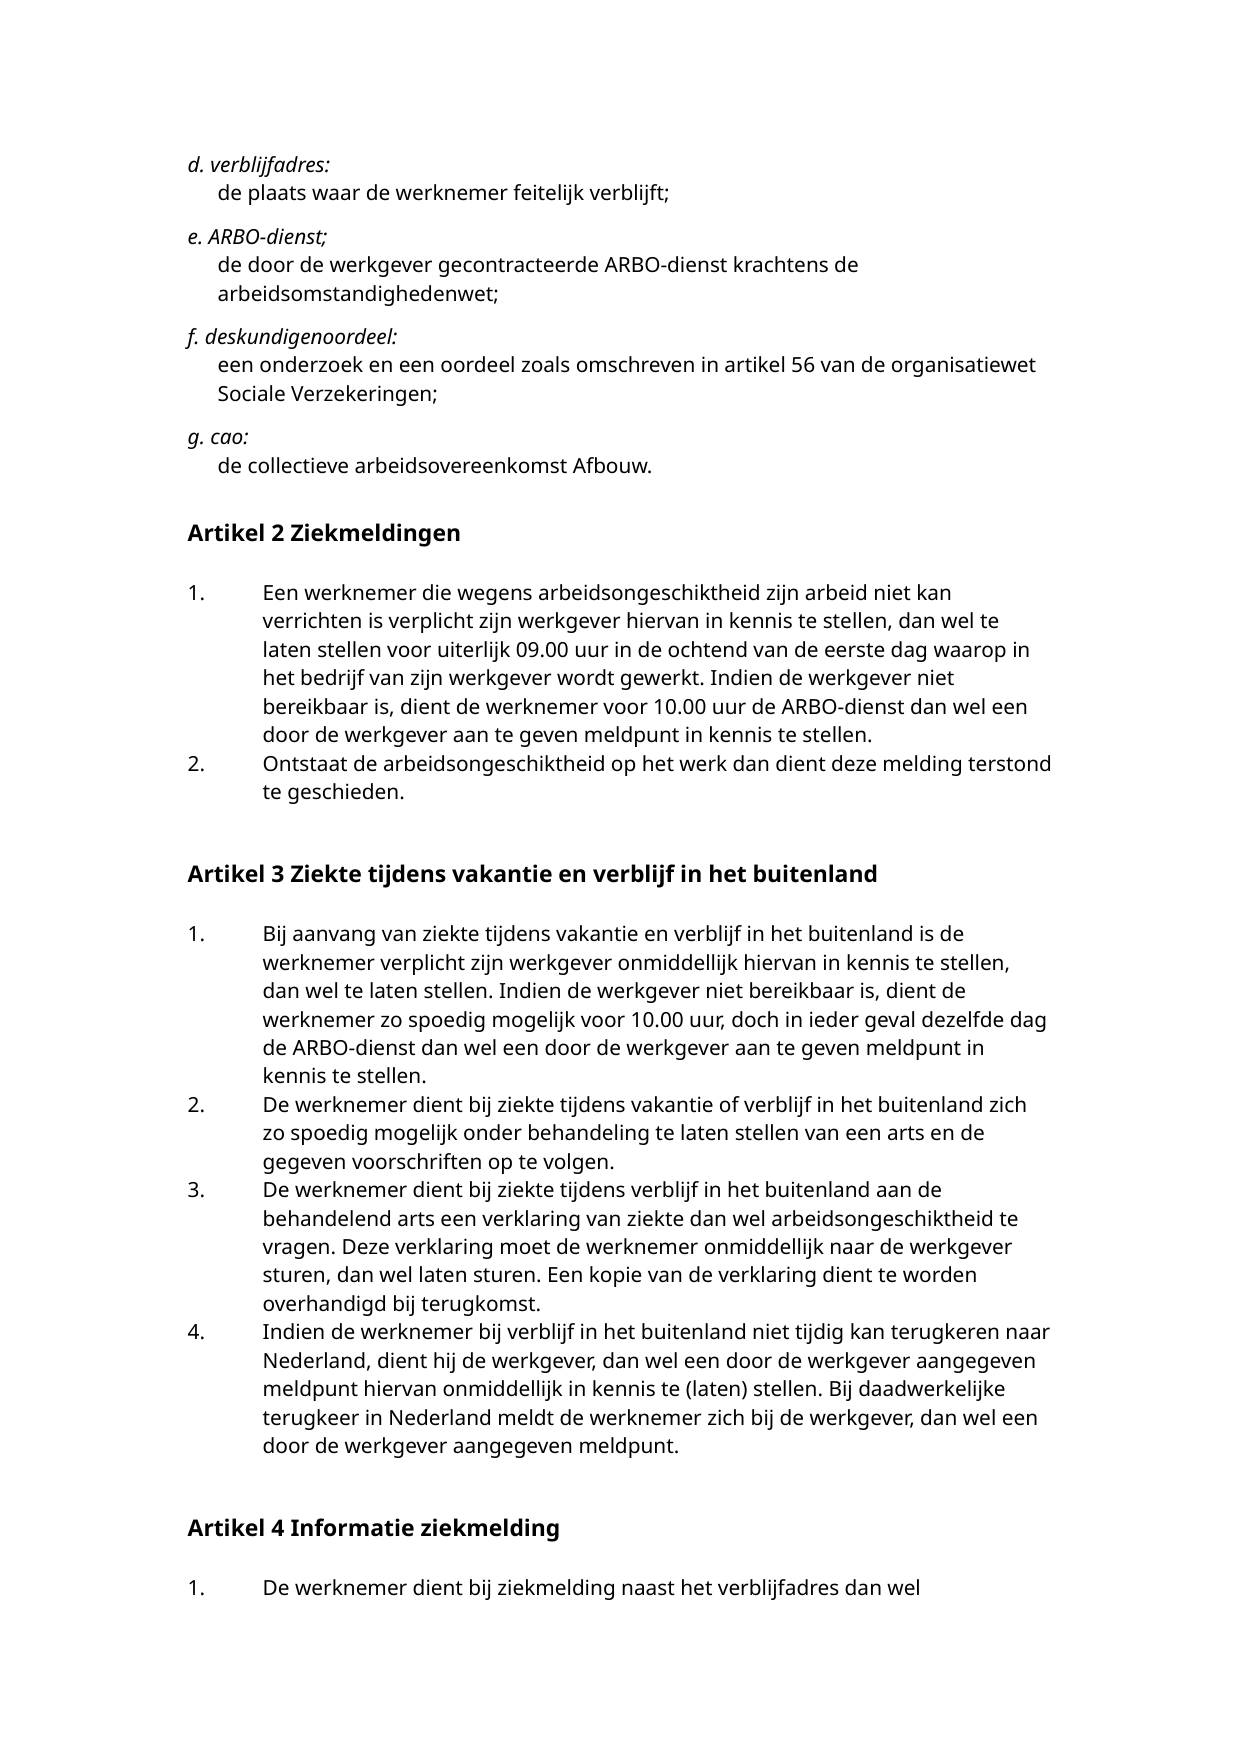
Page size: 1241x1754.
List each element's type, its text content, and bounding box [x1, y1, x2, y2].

list Ontstaat de arbeidsongeschiktheid op het werk dan dient deze melding terstond te geschieden. [187, 749, 1053, 806]
text f. deskundigenoordeel: [187, 322, 1053, 351]
list Een werknemer die wegens arbeidsongeschiktheid zijn arbeid niet kan verrichten is verplicht zijn werkgever hiervan in kennis te stellen, dan wel te laten stellen voor uiterlijk 09.00 uur in de ochtend van de eerste dag waarop in het bedrijf van zijn werkgever wordt gewerkt. Indien de werkgever niet bereikbaar is, dient de werknemer voor 10.00 uur de ARBO-dienst dan wel een door de werkgever aan te geven meldpunt in kennis te stellen. [187, 578, 1053, 749]
text de plaats waar de werknemer feitelijk verblijft; [217, 178, 1053, 207]
list De werknemer dient bij ziekte tijdens vakantie of verblijf in het buitenland zich zo spoedig mogelijk onder behandeling te laten stellen van een arts en de gegeven voorschriften op te volgen. [187, 1090, 1053, 1175]
subtitle Artikel 4 Informatie ziekmelding [187, 1512, 1053, 1543]
text de door de werkgever gecontracteerde ARBO-dienst krachtens de arbeidsomstandighedenwet; [217, 250, 1053, 307]
list Bij aanvang van ziekte tijdens vakantie en verblijf in het buitenland is de werknemer verplicht zijn werkgever onmiddellijk hiervan in kennis te stellen, dan wel te laten stellen. Indien de werkgever niet bereikbaar is, dient de werknemer zo spoedig mogelijk voor 10.00 uur, doch in ieder geval dezelfde dag de ARBO-dienst dan wel een door de werkgever aan te geven meldpunt in kennis te stellen. [187, 919, 1053, 1090]
list De werknemer dient bij ziekte tijdens verblijf in het buitenland aan de behandelend arts een verklaring van ziekte dan wel arbeidsongeschiktheid te vragen. Deze verklaring moet de werknemer onmiddellijk naar de werkgever sturen, dan wel laten sturen. Een kopie van de verklaring dient te worden overhandigd bij terugkomst. [187, 1175, 1053, 1317]
text d. verblijfadres: [187, 150, 1053, 178]
subtitle Artikel 3 Ziekte tijdens vakantie en verblijf in het buitenland [187, 858, 1053, 889]
subtitle Artikel 2 Ziekmeldingen [187, 517, 1053, 548]
text een onderzoek en een oordeel zoals omschreven in artikel 56 van de organisatiewet Sociale Verzekeringen; [217, 351, 1053, 407]
list De werknemer dient bij ziekmelding naast het verblijfadres dan wel [187, 1573, 1053, 1602]
text de collectieve arbeidsovereenkomst Afbouw. [217, 451, 1053, 479]
list Indien de werknemer bij verblijf in het buitenland niet tijdig kan terugkeren naar Nederland, dient hij de werkgever, dan wel een door de werkgever aangegeven meldpunt hiervan onmiddellijk in kennis te (laten) stellen. Bij daadwerkelijke terugkeer in Nederland meldt de werknemer zich bij de werkgever, dan wel een door de werkgever aangegeven meldpunt. [187, 1317, 1053, 1460]
text g. cao: [187, 422, 1053, 451]
text e. ARBO-dienst; [187, 222, 1053, 250]
